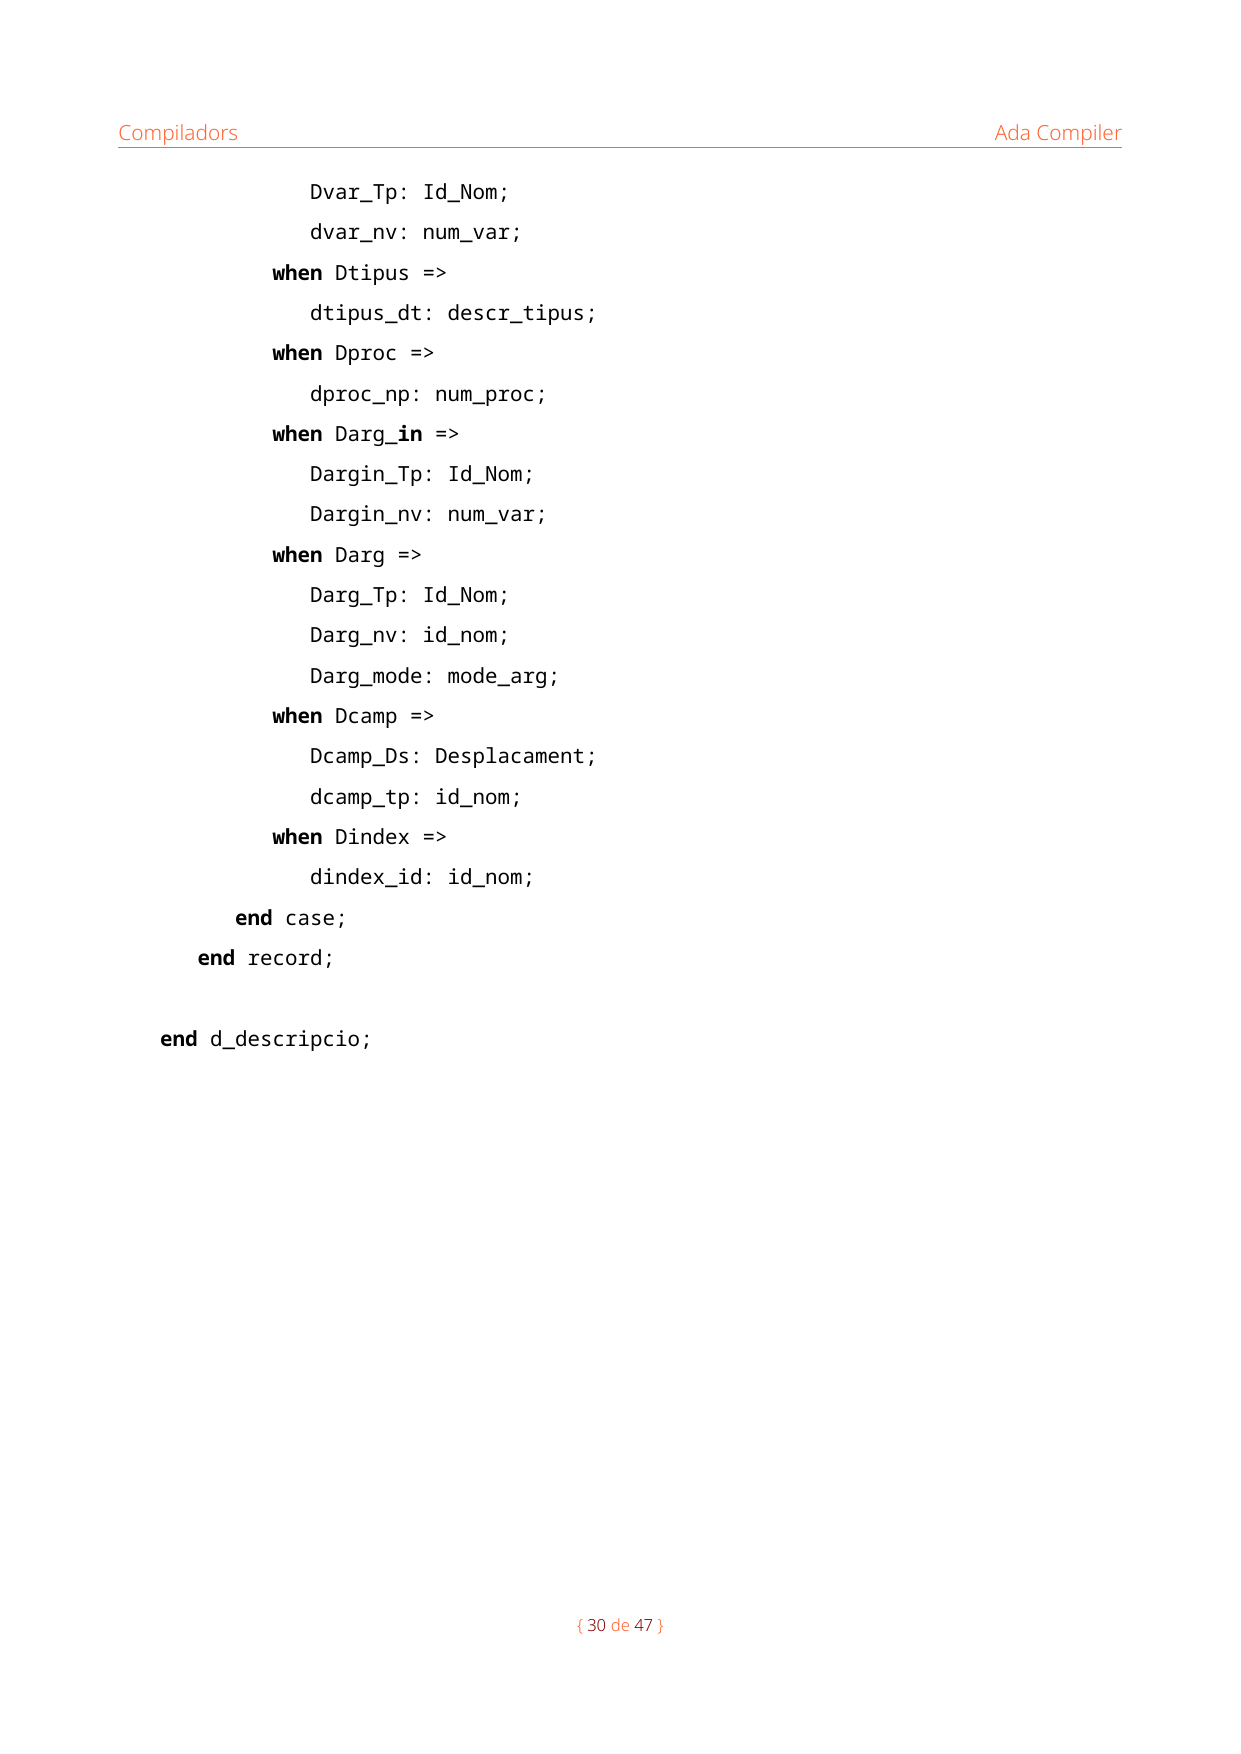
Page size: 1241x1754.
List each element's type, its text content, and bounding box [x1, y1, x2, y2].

text when Dindex => [118, 822, 1122, 851]
text when Dcamp => [118, 701, 1122, 729]
text when Dproc => [118, 338, 1122, 367]
text dtipus_dt: descr_tipus; [118, 298, 1122, 326]
text dcamp_tp: id_nom; [118, 782, 1122, 810]
text dindex_id: id_nom; [118, 862, 1122, 891]
text Darg_nv: id_nom; [118, 621, 1122, 649]
text Dargin_nv: num_var; [118, 499, 1122, 528]
text Dargin_Tp: Id_Nom; [118, 459, 1122, 488]
text dvar_nv: num_var; [118, 217, 1122, 246]
text end record; [118, 943, 1122, 971]
text Darg_Tp: Id_Nom; [118, 580, 1122, 609]
text when Darg_in => [118, 419, 1122, 447]
text end case; [118, 903, 1122, 931]
text end d_descripcio; [118, 1024, 1122, 1052]
text Dvar_Tp: Id_Nom; [118, 177, 1122, 206]
text Dcamp_Ds: Desplacament; [118, 741, 1122, 770]
text when Dtipus => [118, 258, 1122, 286]
text Darg_mode: mode_arg; [118, 661, 1122, 689]
text when Darg => [118, 540, 1122, 568]
text dproc_np: num_proc; [118, 379, 1122, 407]
